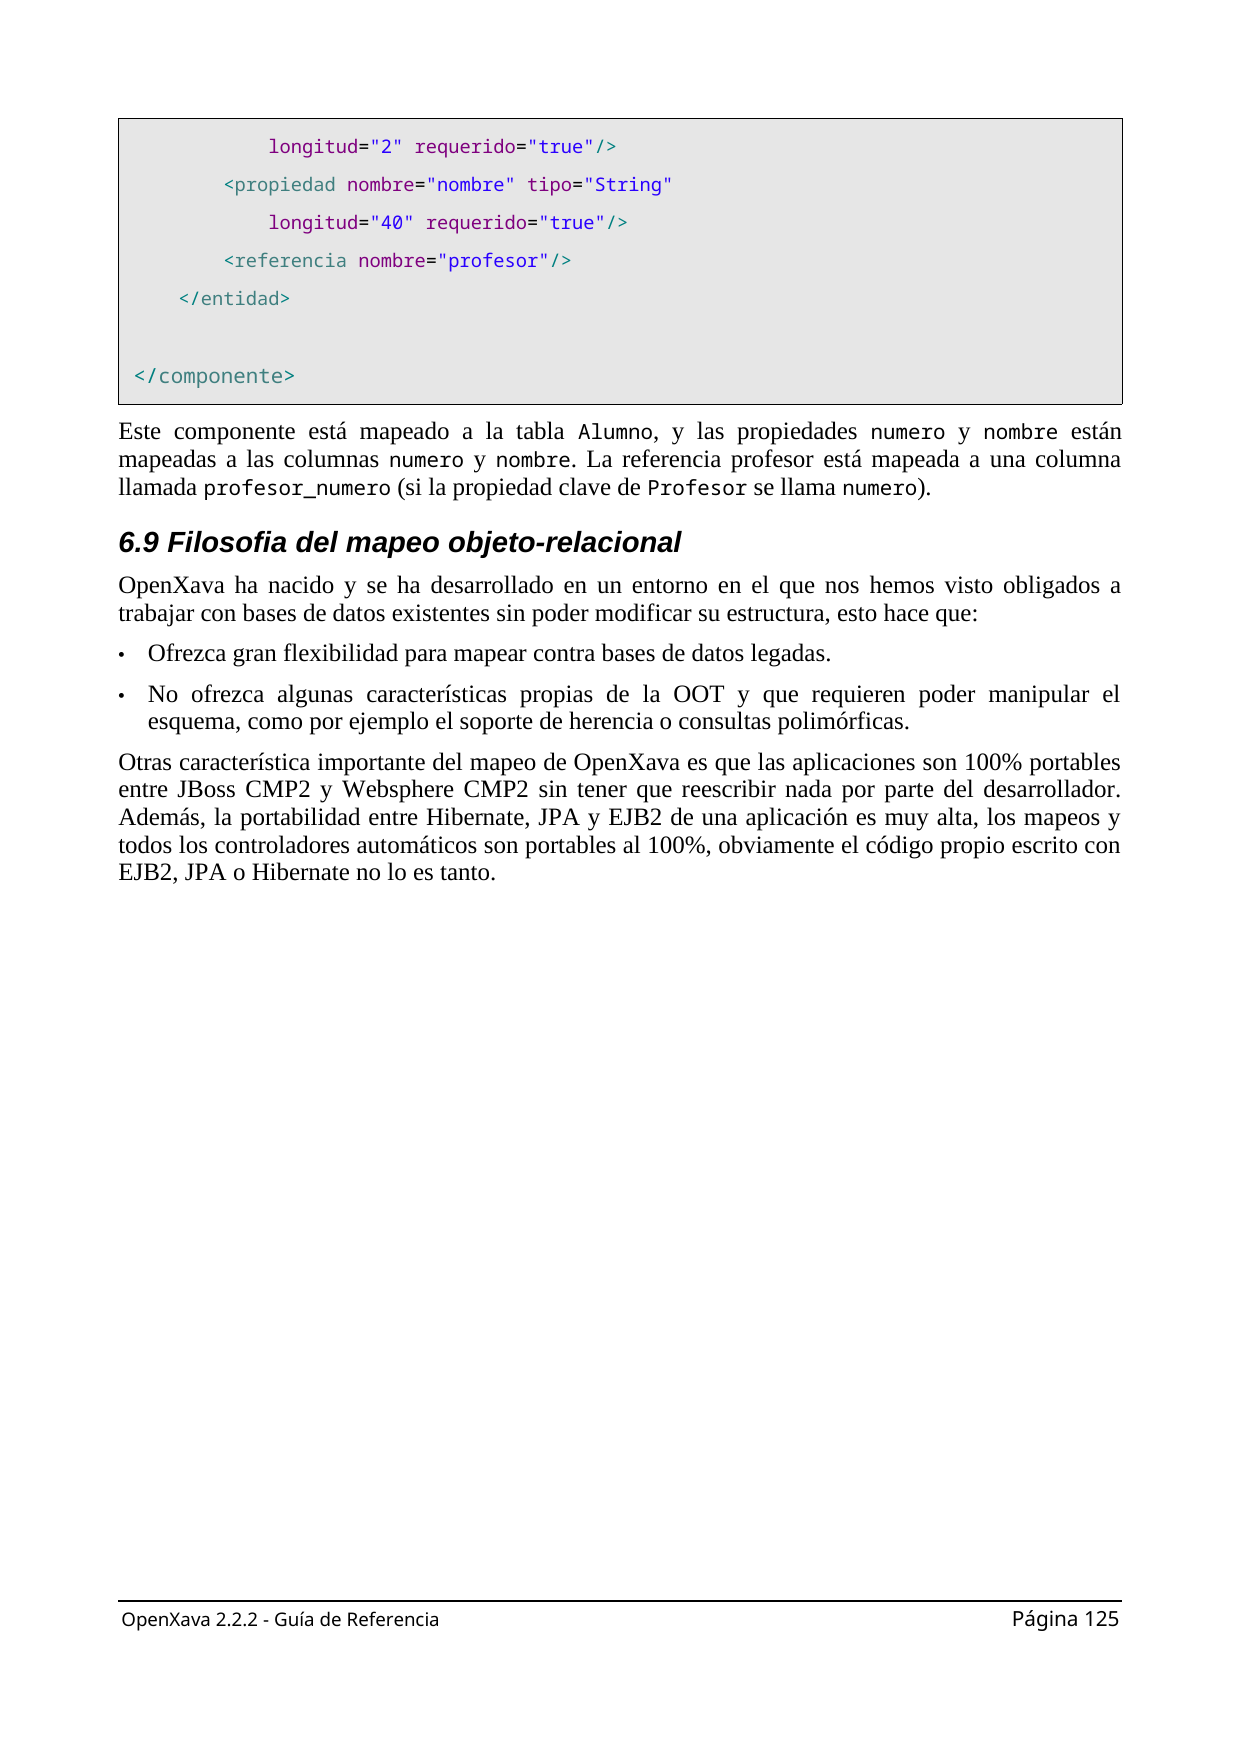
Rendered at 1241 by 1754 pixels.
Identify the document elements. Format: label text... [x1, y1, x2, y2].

list No ofrezca algunas características propias de la OOT y que requieren poder manipular el esquema, como por ejemplo el soporte de herencia o consultas polimórficas. [118, 680, 1122, 735]
text Este componente está mapeado a la tabla Alumno, y las propiedades numero y nombre están mapeadas a las columnas numero y nombre. La referencia profesor está mapeada a una columna llamada profesor_numero (si la propiedad clave de Profesor se llama numero). [118, 417, 1122, 501]
text </componente> [119, 346, 1122, 404]
text </entidad> [119, 270, 1122, 308]
text longitud="40" requerido="true"/> [119, 194, 1122, 232]
subtitle Filosofia del mapeo objeto-relacional [118, 526, 1122, 559]
text <propiedad nombre="nombre" tipo="String" [119, 156, 1122, 194]
text Otras característica importante del mapeo de OpenXava es que las aplicaciones son 100% portables entre JBoss CMP2 y Websphere CMP2 sin tener que reescribir nada por parte del desarrollador. Además, la portabilidad entre Hibernate, JPA y EJB2 de una aplicación es muy alta, los mapeos y todos los controladores automáticos son portables al 100%, obviamente el código propio escrito con EJB2, JPA o Hibernate no lo es tanto. [118, 748, 1122, 886]
text OpenXava ha nacido y se ha desarrollado en un entorno en el que nos hemos visto obligados a trabajar con bases de datos existentes sin poder modificar su estructura, esto hace que: [118, 572, 1122, 627]
text longitud="2" requerido="true"/> [119, 119, 1122, 156]
text <referencia nombre="profesor"/> [119, 232, 1122, 270]
list Ofrezca gran flexibilidad para mapear contra bases de datos legadas. [118, 639, 1122, 667]
